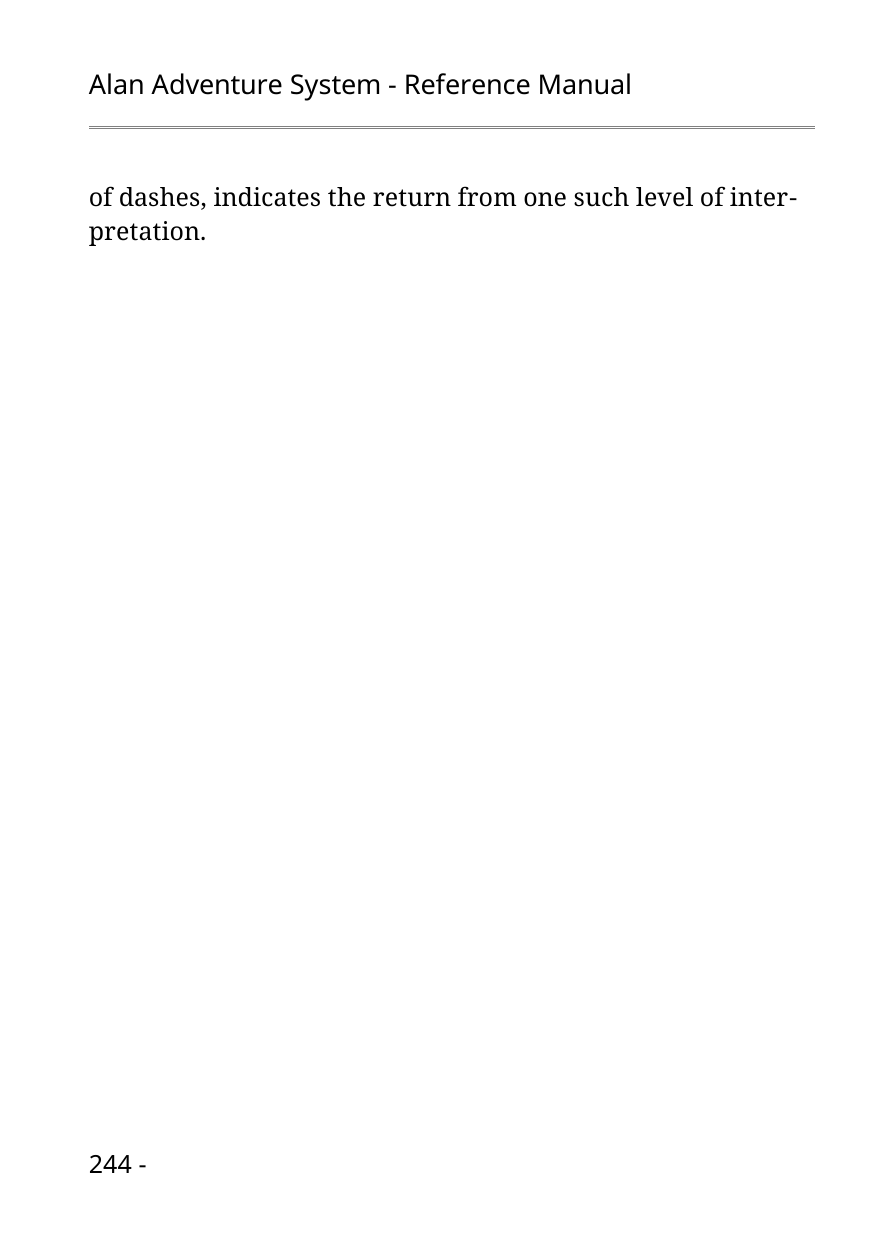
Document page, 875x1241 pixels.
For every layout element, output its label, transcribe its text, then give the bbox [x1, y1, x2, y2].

text of dashes, indicates the return from one such level of inter­pretation. [88, 180, 815, 248]
